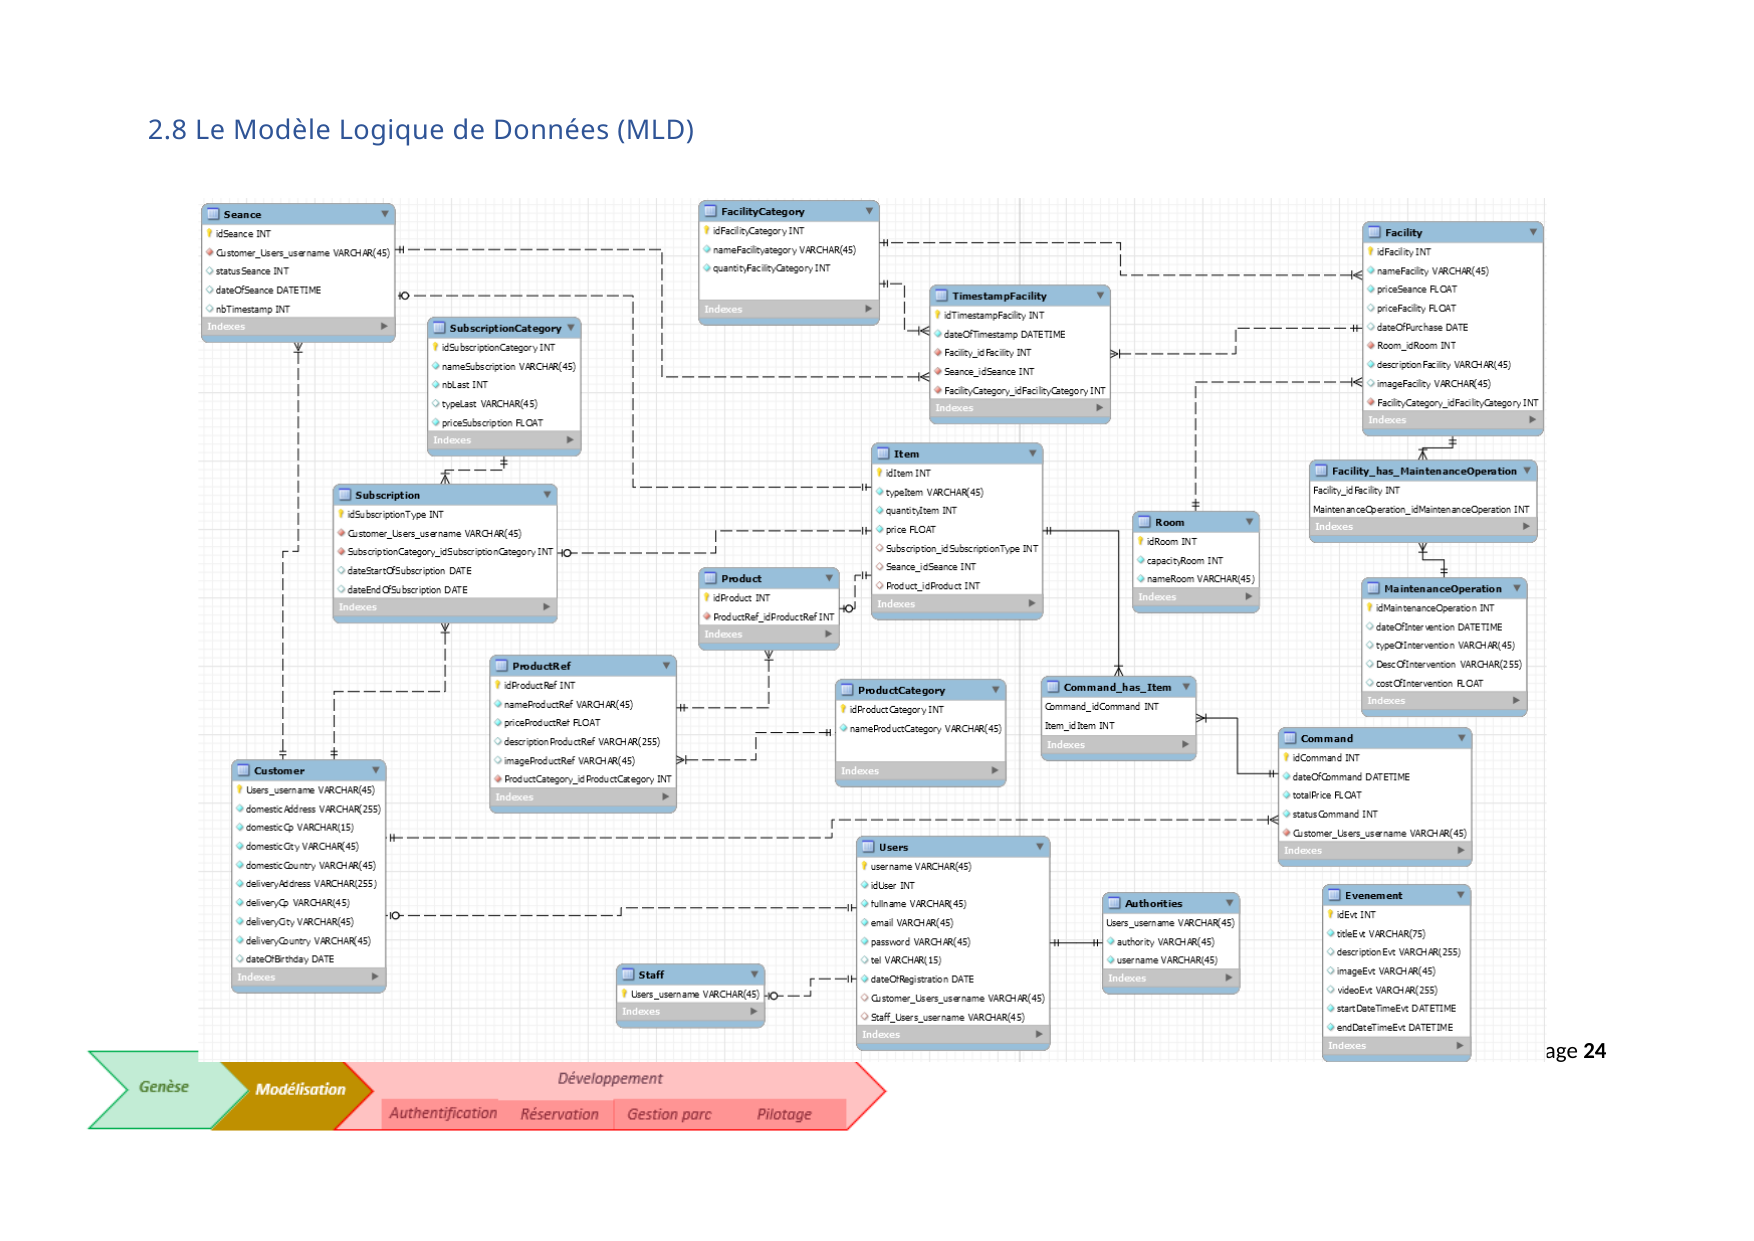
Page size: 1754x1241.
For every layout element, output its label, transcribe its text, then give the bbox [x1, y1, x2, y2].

subtitle 2.8 Le Modèle Logique de Données (MLD) [148, 110, 1606, 147]
